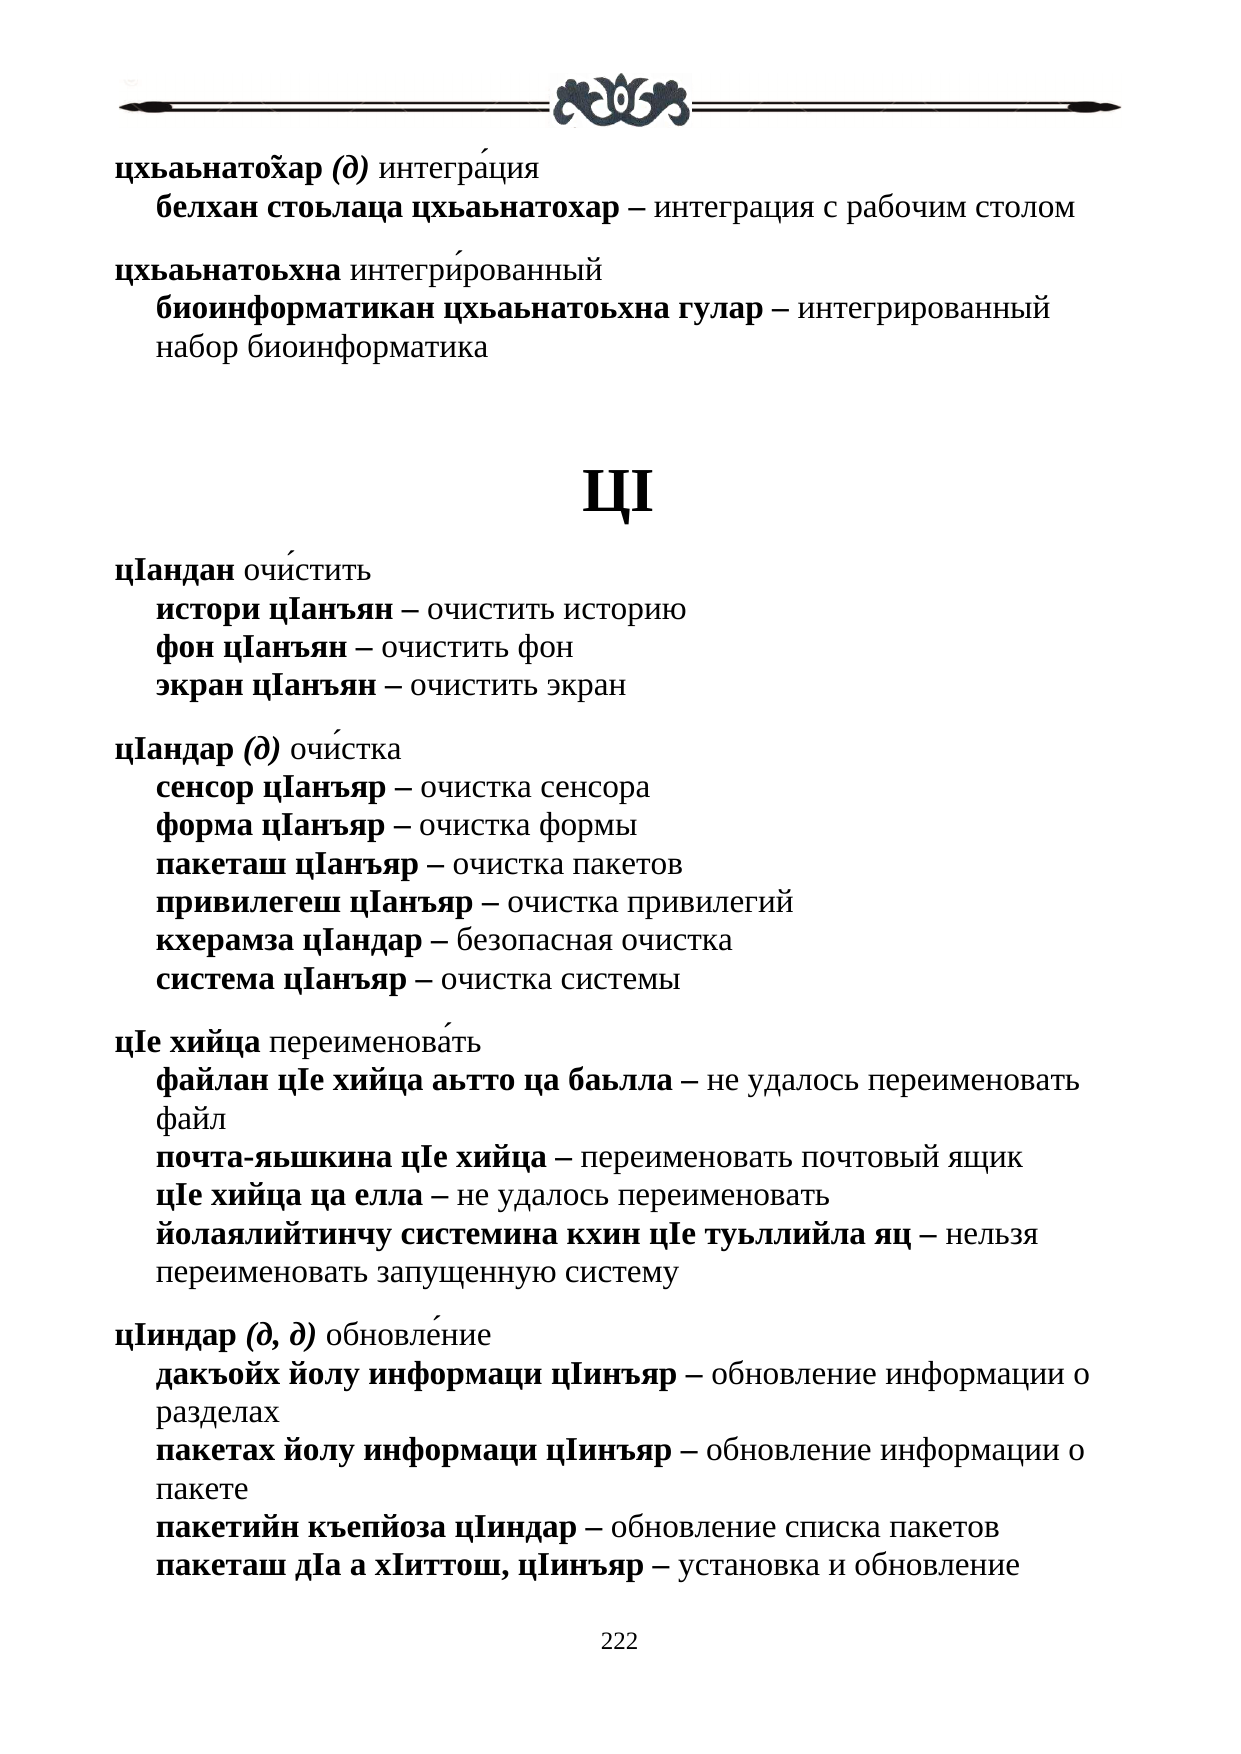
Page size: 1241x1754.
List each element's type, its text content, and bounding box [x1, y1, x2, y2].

text цIиндар (д, д) обновле́ние дакъойх йолу информаци цIинъяр – обновление информации о разделах пакетах йолу информаци цIинъяр – обновление информации о пакете пакетийн къепйоза цIиндар – обновление списка пакетов пакеташ дIа а хIиттош, цIинъяр – установка и обновление [114, 1315, 1122, 1583]
text цхьаьнатоьхна интегри́рованный биоинформатикан цхьаьнатоьхна гулар – интегрированный набор биоинформатика [114, 249, 1122, 364]
text цIандар (д) очи́стка сенсор цIанъяр – очистка сенсора форма цIанъяр – очистка формы пакеташ цIанъяр – очистка пакетов привилегеш цIанъяр – очистка привилегий кхерамза цIандар – безопасная очистка система цIанъяр – очистка системы [114, 728, 1122, 996]
text цIе хийца переименова́ть файлан цIе хийца аьтто ца баьлла – не удалось переименовать файл почта-яьшкина цIе хийца – переименовать почтовый ящик цIе хийца ца елла – не удалось переименовать йолаялийтинчу системина кхин цIе туьллийла яц – нельзя переименовать запущенную систему [114, 1021, 1122, 1290]
text цIандан очи́стить истори цIанъян – очистить историю фон цIанъян – очистить фон экран цIанъян – очистить экран [114, 550, 1122, 703]
text цхьаьнато̃хар (д) интегра́ция белхан стоьлаца цхьаьнатохар – интеграция с рабочим столом [114, 148, 1122, 224]
text ЦI [114, 453, 1122, 525]
